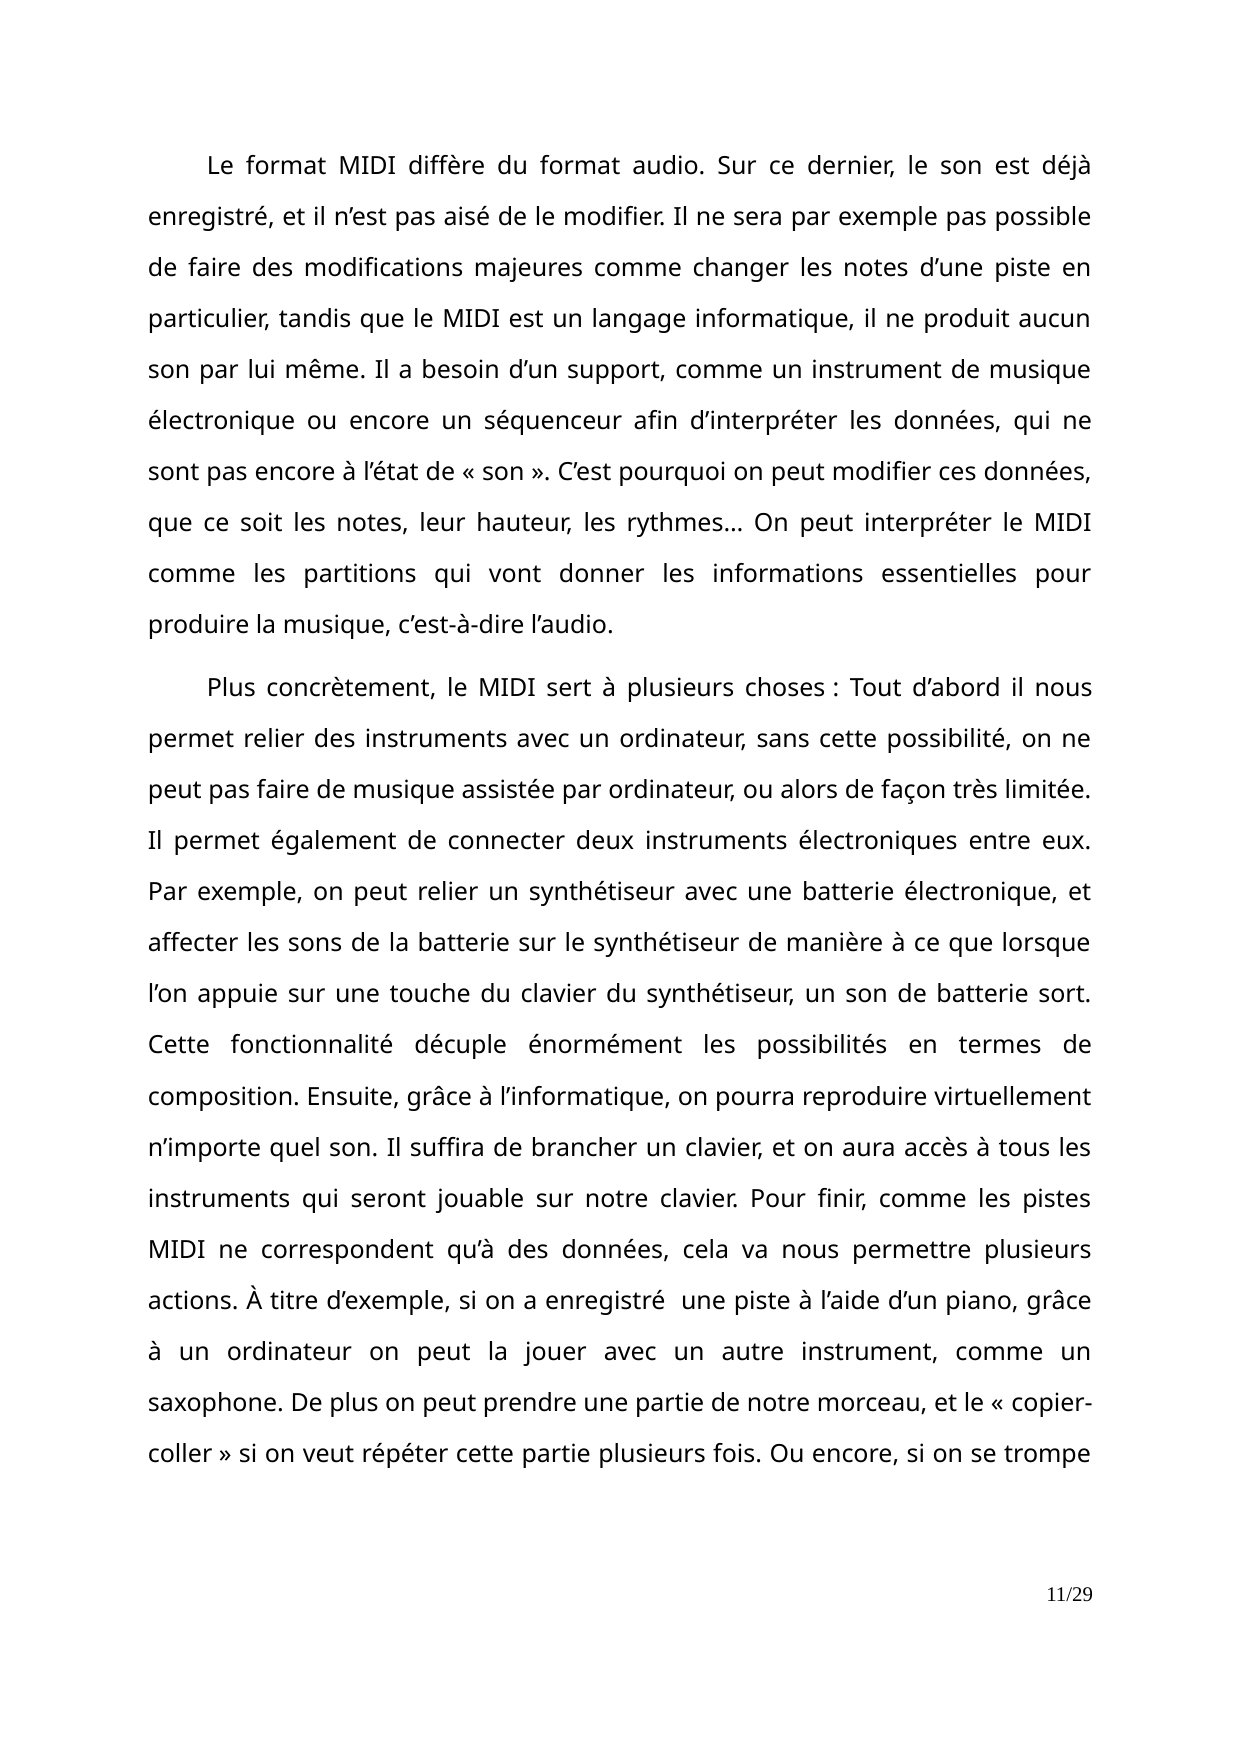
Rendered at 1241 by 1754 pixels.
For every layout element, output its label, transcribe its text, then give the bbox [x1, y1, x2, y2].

text Plus concrètement, le MIDI sert à plusieurs choses : Tout d’abord il nous permet relier des instruments avec un ordinateur, sans cette possibilité, on ne peut pas faire de musique assistée par ordinateur, ou alors de façon très limitée. Il permet également de connecter deux instruments électroniques entre eux. Par exemple, on peut relier un synthétiseur avec une batterie électronique, et affecter les sons de la batterie sur le synthétiseur de manière à ce que lorsque l’on appuie sur une touche du clavier du synthétiseur, un son de batterie sort. Cette fonctionnalité décuple énormément les possibilités en termes de composition. Ensuite, grâce à l’informatique, on pourra reproduire virtuellement n’importe quel son. Il suffira de brancher un clavier, et on aura accès à tous les instruments qui seront jouable sur notre clavier. Pour finir, comme les pistes MIDI ne correspondent qu’à des données, cela va nous permettre plusieurs actions. À titre d’exemple, si on a enregistré une piste à l’aide d’un piano, grâce à un ordinateur on peut la jouer avec un autre instrument, comme un saxophone. De plus on peut prendre une partie de notre morceau, et le « copier-coller » si on veut répéter cette partie plusieurs fois. Ou encore, si on se trompe [148, 670, 1093, 1469]
text Le format MIDI diffère du format audio. Sur ce dernier, le son est déjà enregistré, et il n’est pas aisé de le modifier. Il ne sera par exemple pas possible de faire des modifications majeures comme changer les notes d’une piste en particulier, tandis que le MIDI est un langage informatique, il ne produit aucun son par lui même. Il a besoin d’un support, comme un instrument de musique électronique ou encore un séquenceur afin d’interpréter les données, qui ne sont pas encore à l’état de « son ». C’est pourquoi on peut modifier ces données, que ce soit les notes, leur hauteur, les rythmes… On peut interpréter le MIDI comme les partitions qui vont donner les informations essentielles pour produire la musique, c’est-à-dire l’audio. [148, 148, 1093, 641]
